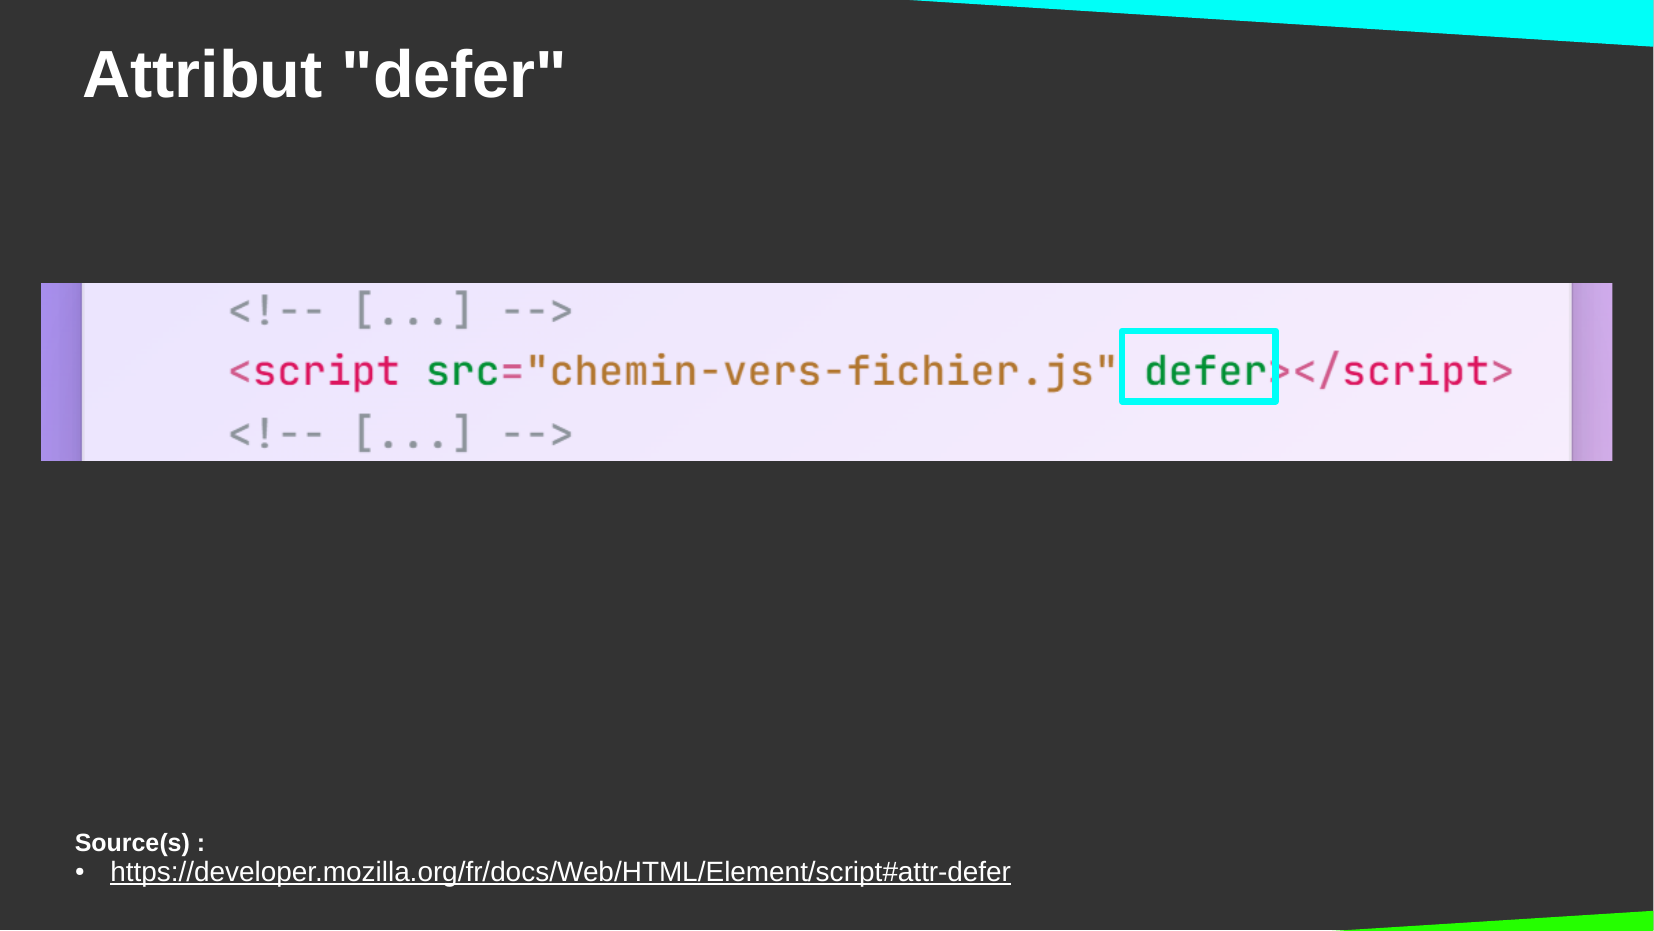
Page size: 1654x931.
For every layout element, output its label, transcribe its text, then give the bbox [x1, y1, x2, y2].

text_box Source(s) : https://developer.mozilla.org/fr/docs/Web/HTML/Element/script#attr-defer [60, 821, 1583, 920]
text_box [1332, 910, 1654, 931]
text_box [909, 0, 1654, 47]
picture [41, 283, 1613, 461]
title Attribut "defer" [82, 37, 1571, 114]
